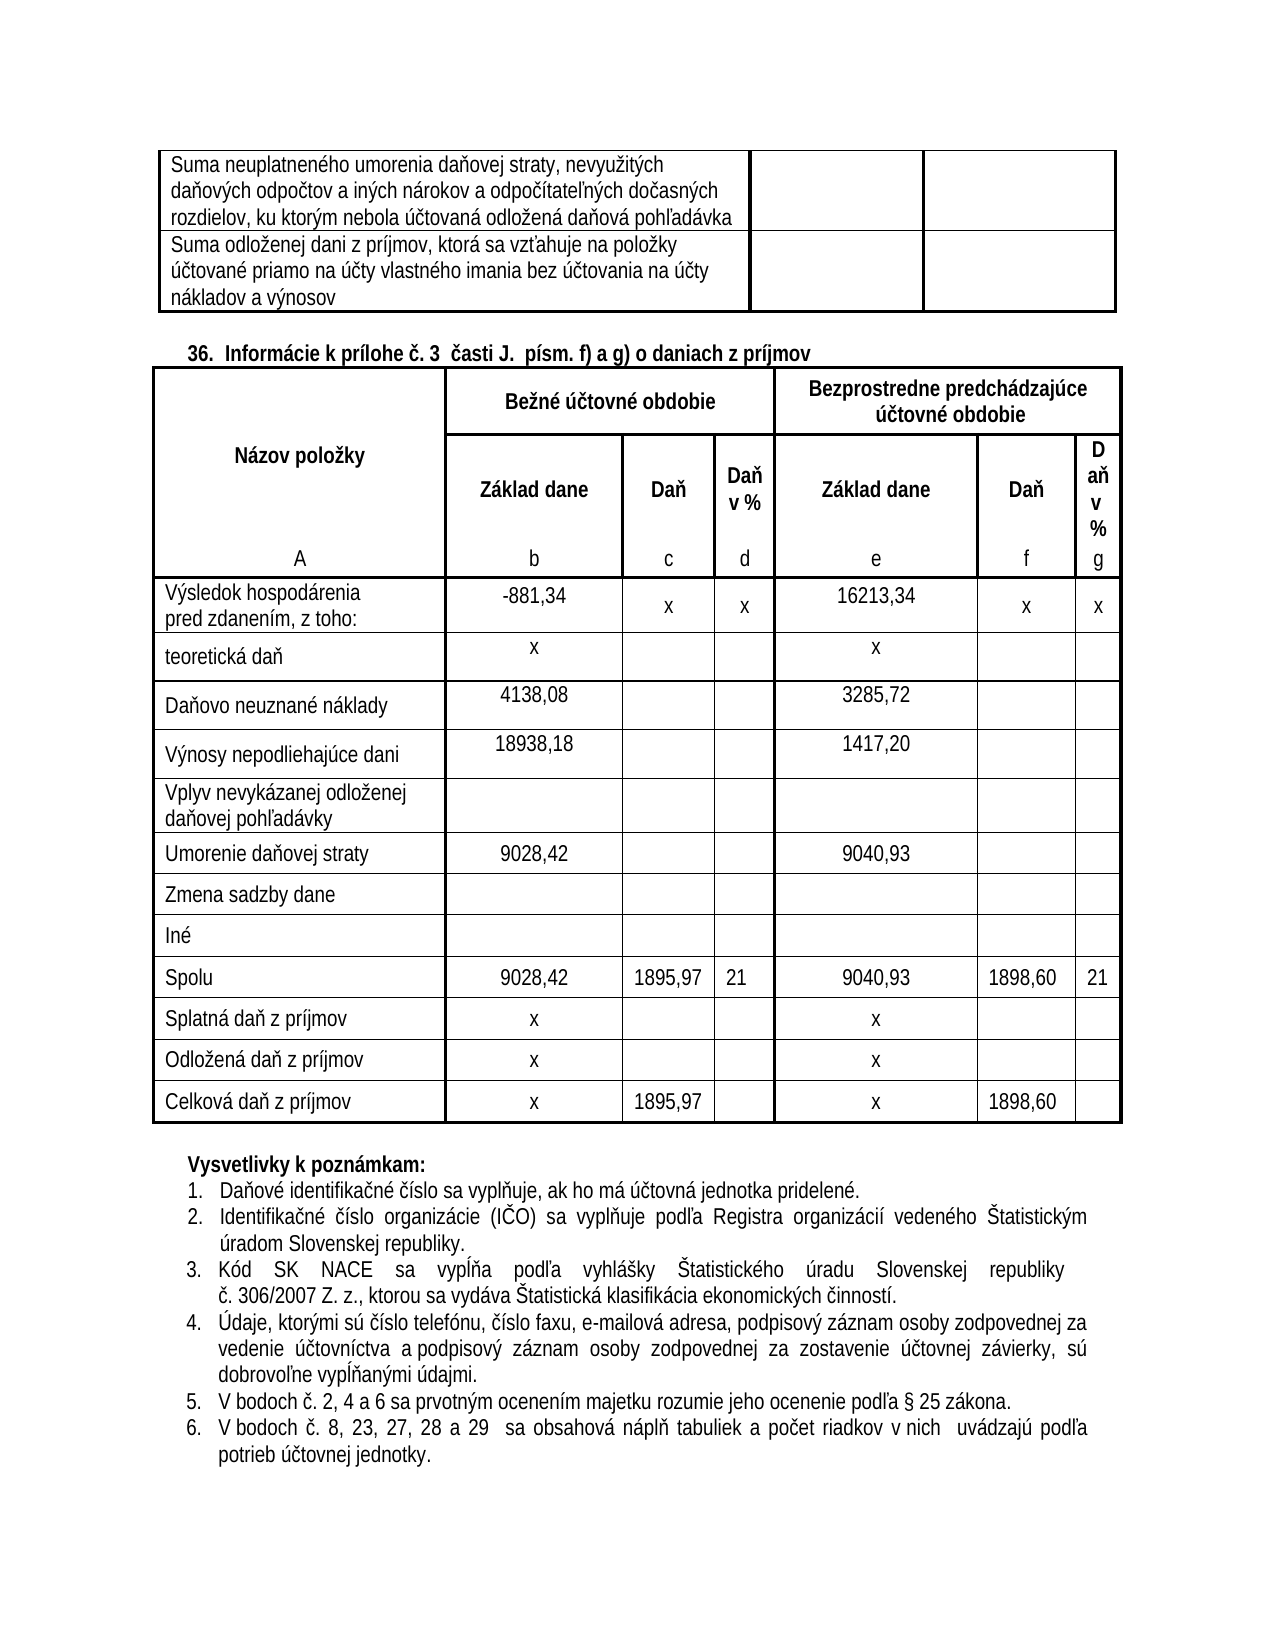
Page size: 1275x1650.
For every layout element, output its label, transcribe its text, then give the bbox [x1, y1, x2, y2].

table_cell [623, 874, 714, 914]
table_cell [623, 998, 714, 1038]
table_cell 1895,97 [623, 957, 714, 997]
table_cell 1898,60 [978, 1081, 1075, 1121]
table_cell [978, 682, 1075, 729]
table_cell x [776, 633, 977, 680]
table_cell Výsledok hospodárenia pred zdanením, z toho: [155, 579, 444, 632]
text 6. V bodoch č. 8, 23, 27, 28 a 29 sa obsahová náplň tabuliek a počet riadkov v nich uvádzajú podľa potrieb účtovnej jednotky. [186, 1414, 1087, 1467]
table_cell [623, 833, 714, 873]
table_cell 9028,42 [447, 833, 622, 873]
table_cell b [447, 541, 621, 576]
table_cell [715, 915, 773, 956]
text 36. Informácie k prílohe č. 3 časti J. písm. f) a g) o daniach z príjmov [187, 340, 1087, 366]
table_cell Splatná daň z príjmov [155, 998, 444, 1038]
table_cell 18938,18 [447, 730, 622, 777]
table_cell 1417,20 [776, 730, 977, 777]
table_cell 1895,97 [623, 1081, 714, 1121]
table_cell A [155, 541, 444, 576]
table_cell 21 [1076, 957, 1119, 997]
table_cell [447, 915, 622, 956]
table_cell [1076, 779, 1119, 832]
table_cell x [447, 998, 622, 1038]
table_cell [715, 730, 773, 777]
table_cell [978, 998, 1075, 1038]
table_cell [715, 874, 773, 914]
table_cell [623, 730, 714, 777]
table_cell [623, 633, 714, 680]
table_cell e [776, 541, 976, 576]
table_cell x [623, 579, 714, 632]
table_cell Suma neuplatneného umorenia daňovej straty, nevyužitých daňových odpočtov a iných nárokov a odpočítateľných dočasných rozdielov, ku ktorým nebola účtovaná odložená daňová pohľadávka [161, 151, 748, 230]
table_cell [978, 915, 1075, 956]
table_cell x [447, 633, 622, 680]
table_cell Celková daň z príjmov [155, 1081, 444, 1121]
table_cell teoretická daň [155, 633, 444, 680]
table_cell [776, 779, 977, 832]
table_cell [1076, 833, 1119, 873]
table_header Bezprostredne predchádzajúce účtovné obdobie [776, 369, 1119, 433]
table_cell g [1077, 541, 1119, 576]
table_cell Daň [979, 436, 1074, 541]
table_cell Daňovo neuznané náklady [155, 682, 444, 729]
table_cell x [978, 579, 1075, 632]
table_cell [978, 633, 1075, 680]
table_cell 9028,42 [447, 957, 622, 997]
table_header Bežné účtovné obdobie [447, 369, 773, 433]
table_cell 4138,08 [447, 682, 622, 729]
table_cell [925, 151, 1114, 230]
table_cell Spolu [155, 957, 444, 997]
table_cell [447, 779, 622, 832]
text Vysvetlivky k poznámkam: [187, 1151, 1087, 1177]
table_cell Odložená daň z príjmov [155, 1040, 444, 1080]
text 5. V bodoch č. 2, 4 a 6 sa prvotným ocenením majetku rozumie jeho ocenenie podľa § 25 zákona. [186, 1388, 1087, 1414]
table_cell Umorenie daňovej straty [155, 833, 444, 873]
table_cell [752, 231, 922, 310]
table_cell [715, 833, 773, 873]
text 1. Daňové identifikačné číslo sa vyplňuje, ak ho má účtovná jednotka pridelené. [187, 1177, 1087, 1203]
text 4. Údaje, ktorými sú číslo telefónu, číslo faxu, e-mailová adresa, podpisový záznam osoby zodpovednej za vedenie účtovníctva a podpisový záznam osoby zodpovednej za zostavenie účtovnej závierky, sú dobrovoľne vypĺňanými údajmi. [186, 1309, 1087, 1388]
table_cell Vplyv nevykázanej odloženej daňovej pohľadávky [155, 779, 444, 832]
table_cell [776, 915, 977, 956]
table_cell Daň v % [716, 436, 773, 541]
table_cell [623, 682, 714, 729]
table_cell x [776, 998, 977, 1038]
table_cell [1076, 874, 1119, 914]
table_cell -881,34 [447, 579, 622, 632]
table_cell [623, 1040, 714, 1080]
table_cell [776, 874, 977, 914]
table_cell [1076, 915, 1119, 956]
table_cell [978, 730, 1075, 777]
table_cell [715, 1081, 773, 1121]
table_cell [715, 633, 773, 680]
text 3. Kód SK NACE sa vypĺňa podľa vyhlášky Štatistického úradu Slovenskej republiky č. 306/2007 Z. z., ktorou sa vydáva Štatistická klasifikácia ekonomických činností. [186, 1256, 1087, 1309]
table_cell x [776, 1040, 977, 1080]
table_cell 21 [715, 957, 773, 997]
table_cell Daň v % [1077, 436, 1119, 541]
table_cell x [447, 1040, 622, 1080]
table_cell Základ dane [447, 436, 621, 541]
table_cell [623, 779, 714, 832]
table_cell x [447, 1081, 622, 1121]
table_cell Výnosy nepodliehajúce dani [155, 730, 444, 777]
table_cell 9040,93 [776, 957, 977, 997]
table_cell 3285,72 [776, 682, 977, 729]
table_cell Daň [624, 436, 713, 541]
table_cell [1076, 730, 1119, 777]
table_cell c [624, 541, 713, 576]
table_cell [978, 1040, 1075, 1080]
table_cell [715, 1040, 773, 1080]
table_cell [715, 779, 773, 832]
table_cell [1076, 1081, 1119, 1121]
table_cell [978, 833, 1075, 873]
table_cell [447, 874, 622, 914]
table_cell x [715, 579, 773, 632]
table_cell [1076, 682, 1119, 729]
table_cell Iné [155, 915, 444, 956]
table_cell x [776, 1081, 977, 1121]
table_cell f [979, 541, 1074, 576]
table_cell [715, 682, 773, 729]
table_header Názov položky [155, 369, 444, 541]
text 2. Identifikačné číslo organizácie (IČO) sa vyplňuje podľa Registra organizácií vedeného Štatistickým úradom Slovenskej republiky. [187, 1203, 1087, 1256]
table_cell 9040,93 [776, 833, 977, 873]
table_cell [978, 779, 1075, 832]
table_cell Suma odloženej dani z príjmov, ktorá sa vzťahuje na položky účtované priamo na účty vlastného imania bez účtovania na účty nákladov a výnosov [161, 231, 748, 310]
table_cell [752, 151, 922, 230]
table_cell [715, 998, 773, 1038]
table_cell [925, 231, 1114, 310]
table_cell Základ dane [776, 436, 976, 541]
table_cell [978, 874, 1075, 914]
table_cell [1076, 998, 1119, 1038]
table_cell 16213,34 [776, 579, 977, 632]
table_cell [1076, 1040, 1119, 1080]
table_cell Zmena sadzby dane [155, 874, 444, 914]
table_cell x [1076, 579, 1119, 632]
table_cell [1076, 633, 1119, 680]
table_cell [623, 915, 714, 956]
table_cell 1898,60 [978, 957, 1075, 997]
table_cell d [716, 541, 773, 576]
